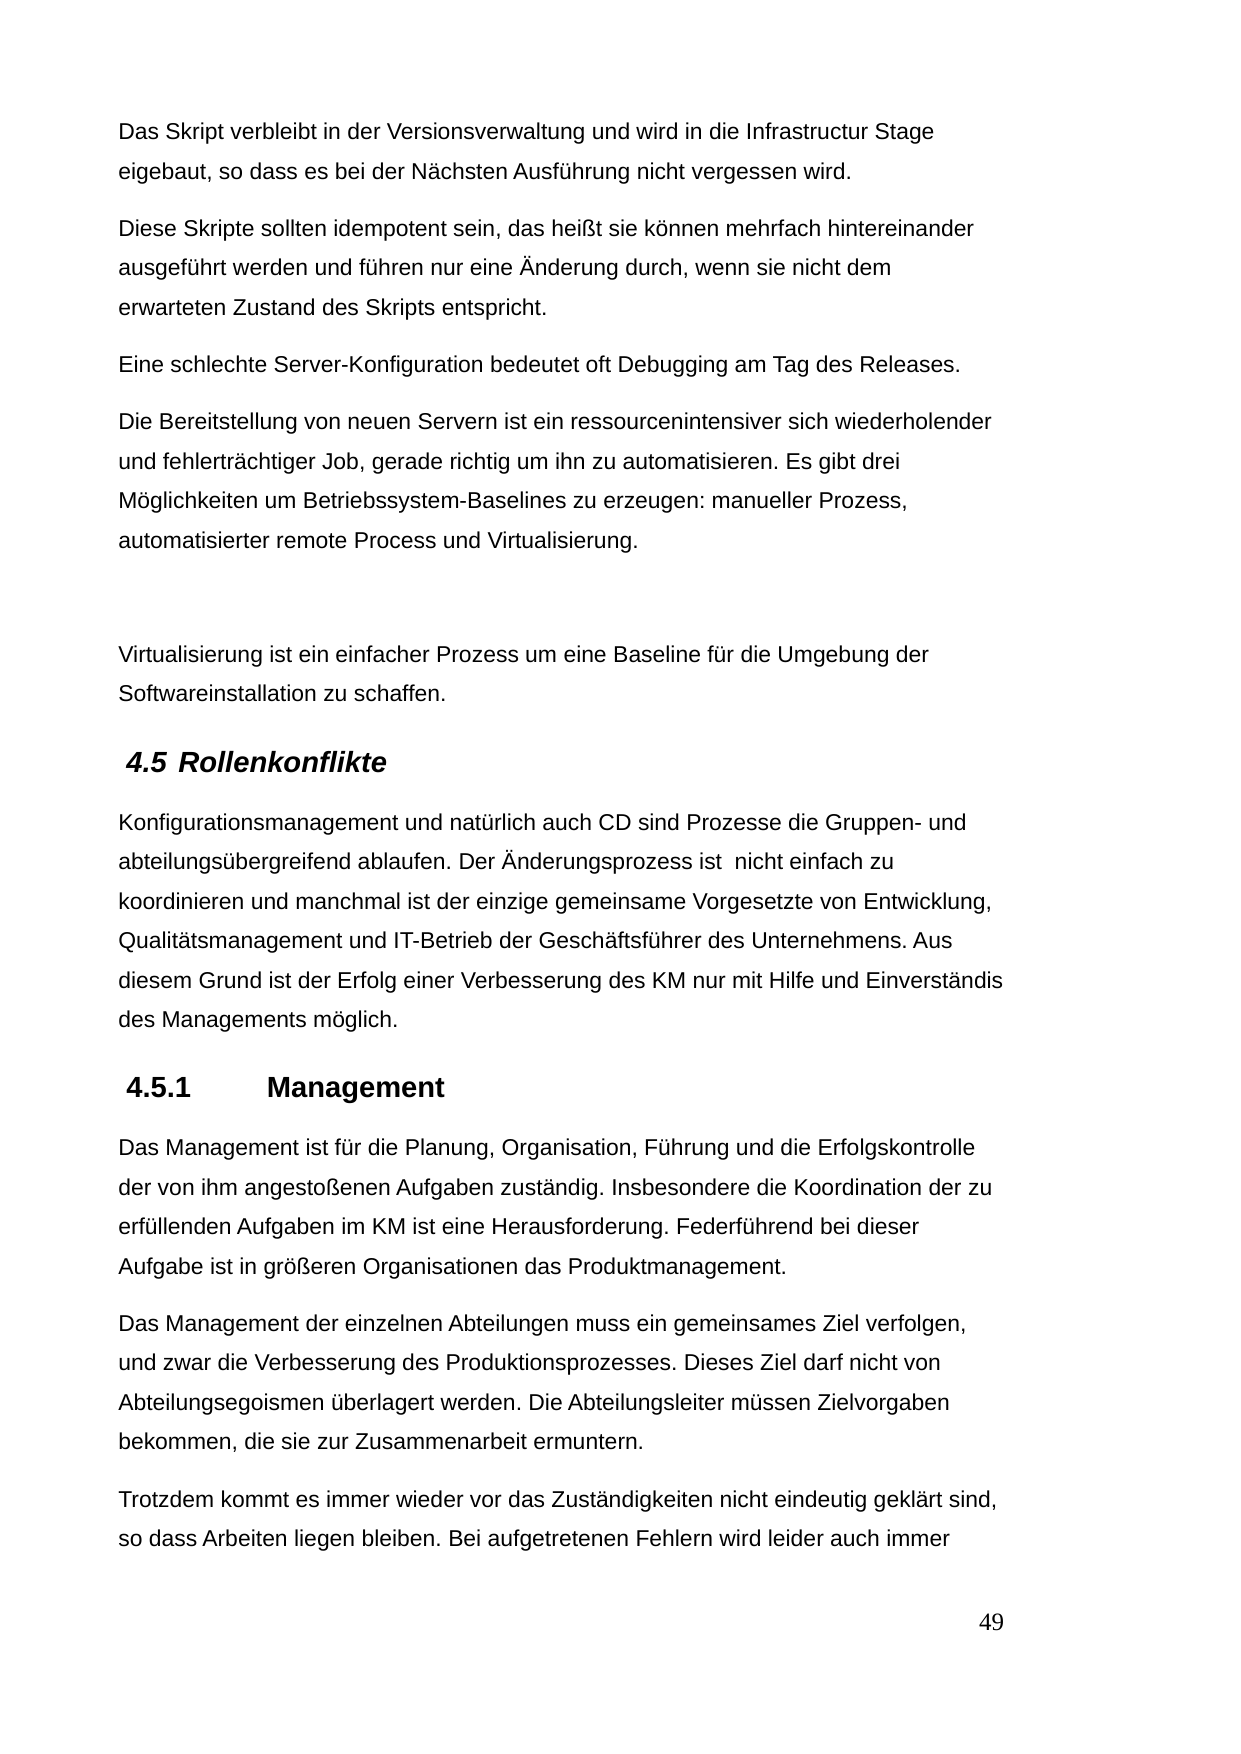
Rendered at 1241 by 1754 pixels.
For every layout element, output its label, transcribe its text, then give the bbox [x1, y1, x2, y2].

text Diese Skripte sollten idempotent sein, das heißt sie können mehrfach hintereinander ausgeführt werden und führen nur eine Änderung durch, wenn sie nicht dem erwarteten Zustand des Skripts entspricht. [118, 215, 1004, 320]
text Eine schlechte Server-Konfiguration bedeutet oft Debugging am Tag des Releases. [118, 351, 1004, 377]
text Das Skript verbleibt in der Versionsverwaltung und wird in die Infrastructur Stage eigebaut, so dass es bei der Nächsten Ausführung nicht vergessen wird. [118, 118, 1004, 184]
text Das Management der einzelnen Abteilungen muss ein gemeinsames Ziel verfolgen, und zwar die Verbesserung des Produktionsprozesses. Dieses Ziel darf nicht von Abteilungsegoismen überlagert werden. Die Abteilungsleiter müssen Zielvorgaben bekommen, die sie zur Zusammenarbeit ermuntern. [118, 1310, 1004, 1455]
text Die Bereitstellung von neuen Servern ist ein ressourcenintensiver sich wiederholender und fehlerträchtiger Job, gerade richtig um ihn zu automatisieren. Es gibt drei Möglichkeiten um Betriebssystem-Baselines zu erzeugen: manueller Prozess, automatisierter remote Process und Virtualisierung. [118, 408, 1004, 553]
subtitle Management [118, 1071, 1004, 1104]
text Das Management ist für die Planung, Organisation, Führung und die Erfolgskontrolle der von ihm angestoßenen Aufgaben zuständig. Insbesondere die Koordination der zu erfüllenden Aufgaben im KM ist eine Herausforderung. Federführend bei dieser Aufgabe ist in größeren Organisationen das Produktmanagement. [118, 1134, 1004, 1279]
subtitle Rollenkonflikte [118, 745, 1004, 778]
text Virtualisierung ist ein einfacher Prozess um eine Baseline für die Umgebung der Softwareinstallation zu schaffen. [118, 641, 1004, 707]
text Konfigurationsmanagement und natürlich auch CD sind Prozesse die Gruppen- und abteilungsübergreifend ablaufen. Der Änderungsprozess ist nicht einfach zu koordinieren und manchmal ist der einzige gemeinsame Vorgesetzte von Entwicklung, Qualitätsmanagement und IT-Betrieb der Geschäftsführer des Unternehmens. Aus diesem Grund ist der Erfolg einer Verbesserung des KM nur mit Hilfe und Einverständis des Managements möglich. [118, 809, 1004, 1032]
text Trotzdem kommt es immer wieder vor das Zuständigkeiten nicht eindeutig geklärt sind, so dass Arbeiten liegen bleiben. Bei aufgetretenen Fehlern wird leider auch immer [118, 1486, 1004, 1551]
